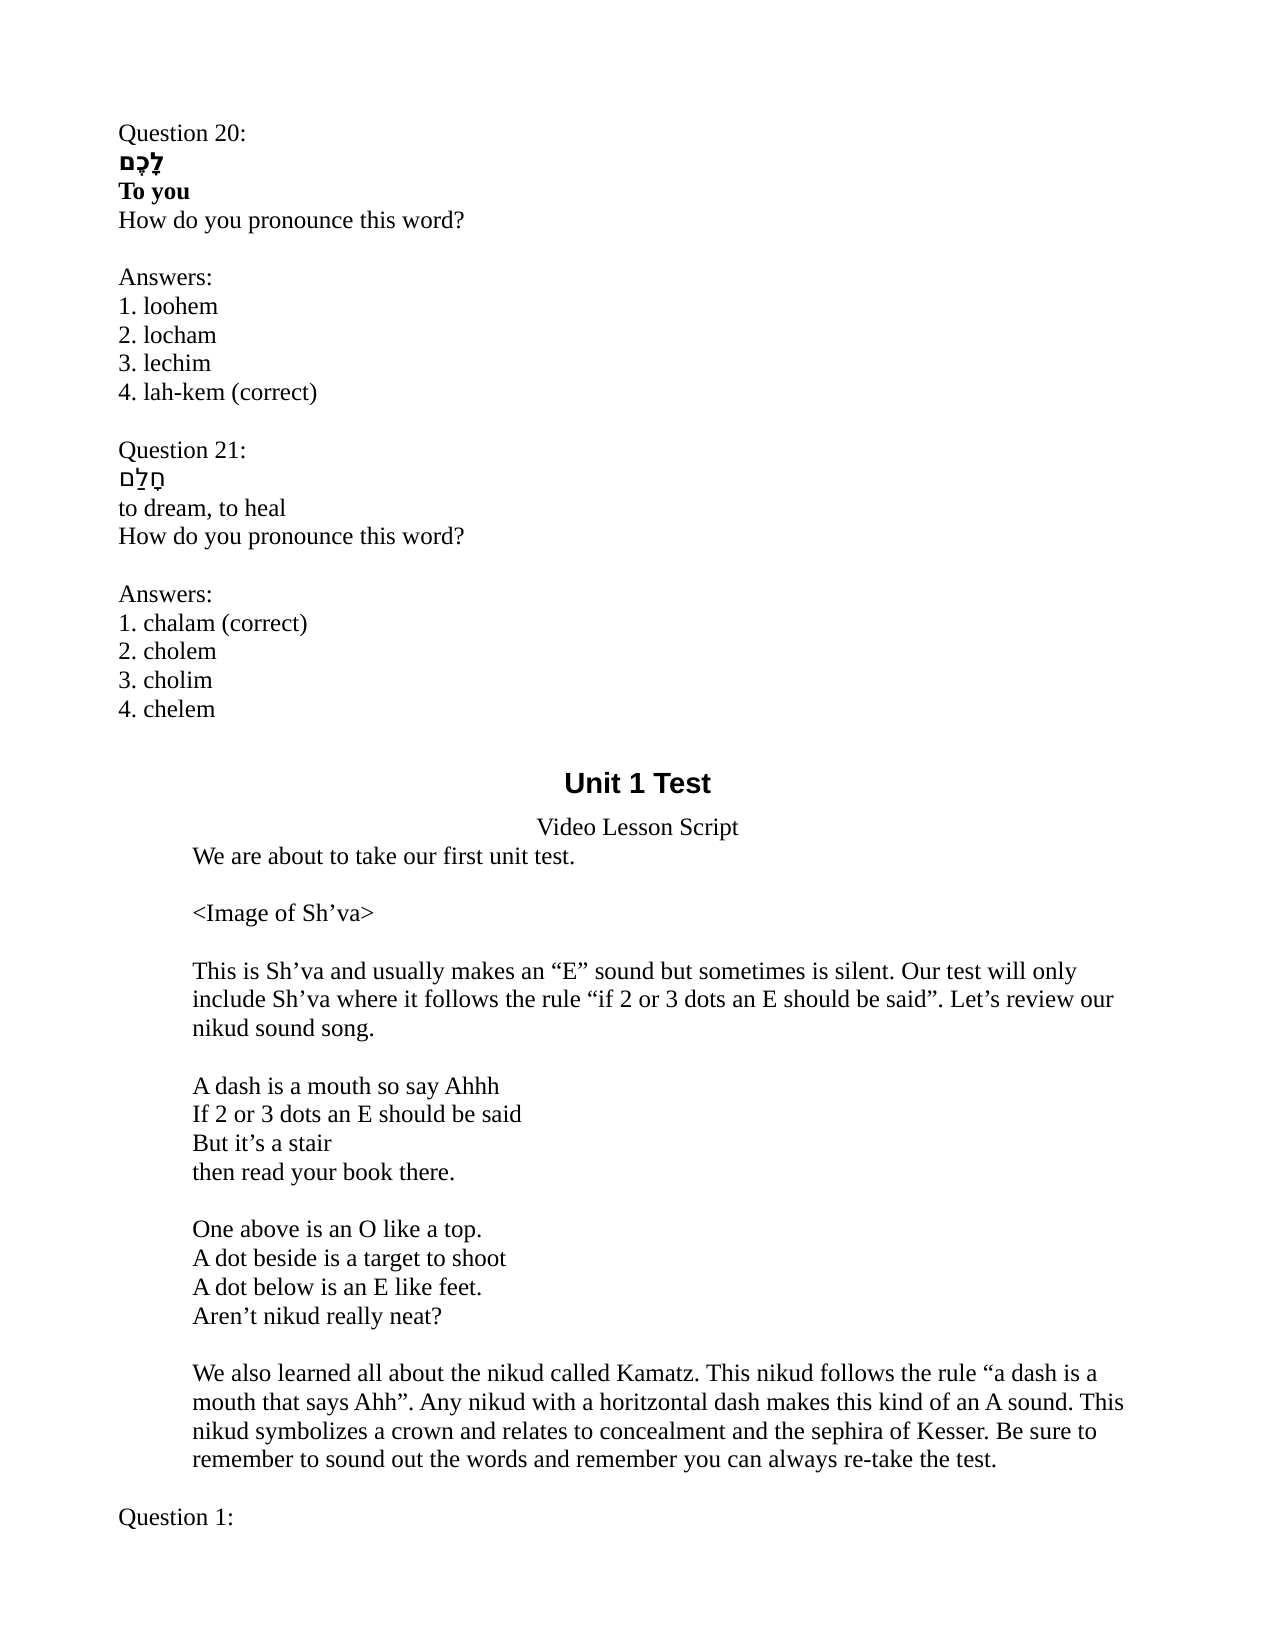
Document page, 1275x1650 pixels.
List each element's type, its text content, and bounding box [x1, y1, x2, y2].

text This is Sh’va and usually makes an “E” sound but sometimes is silent. Our test will only include Sh’va where it follows the rule “if 2 or 3 dots an E should be said”. Let’s review our nikud sound song. [192, 956, 1157, 1042]
text Aren’t nikud really neat? [192, 1301, 1157, 1329]
text A dash is a mouth so say Ahhh [192, 1071, 1157, 1099]
text Answers: [118, 262, 1157, 291]
text One above is an O like a top. [192, 1214, 1157, 1243]
text לָכֶם [118, 147, 1157, 176]
text How do you pronounce this word? [118, 205, 1157, 233]
text 1. chalam (correct) [118, 608, 1157, 636]
text then read your book there. [192, 1157, 1157, 1186]
text A dot beside is a target to shoot [192, 1243, 1157, 1272]
text Question 21: [118, 435, 1157, 463]
text Question 20: [118, 118, 1157, 147]
text If 2 or 3 dots an E should be said [192, 1099, 1157, 1128]
text <Image of Sh’va> [192, 898, 1157, 927]
text 3. lechim [118, 348, 1157, 377]
text We also learned all about the nikud called Kamatz. This nikud follows the rule “a dash is a mouth that says Ahh”. Any nikud with a horitzontal dash makes this kind of an A sound. This nikud symbolizes a crown and relates to concealment and the sephira of Kesser. Be sure to remember to sound out the words and remember you can always re-take the test. [192, 1358, 1157, 1473]
text Question 1: [118, 1502, 1157, 1531]
text Video Lesson Script [118, 812, 1157, 841]
text But it’s a stair [192, 1128, 1157, 1157]
text 3. cholim [118, 665, 1157, 694]
text We are about to take our first unit test. [192, 841, 1157, 869]
text A dot below is an E like feet. [192, 1272, 1157, 1301]
text Answers: [118, 579, 1157, 608]
text to dream, to heal [118, 493, 1157, 521]
text 2. locham [118, 320, 1157, 348]
text 4. chelem [118, 694, 1157, 723]
text 4. lah-kem (correct) [118, 377, 1157, 406]
text חָלַם [118, 463, 1157, 493]
subtitle Unit 1 Test [118, 766, 1157, 799]
text To you [118, 176, 1157, 205]
text 2. cholem [118, 636, 1157, 665]
text 1. loohem [118, 291, 1157, 320]
text How do you pronounce this word? [118, 521, 1157, 550]
